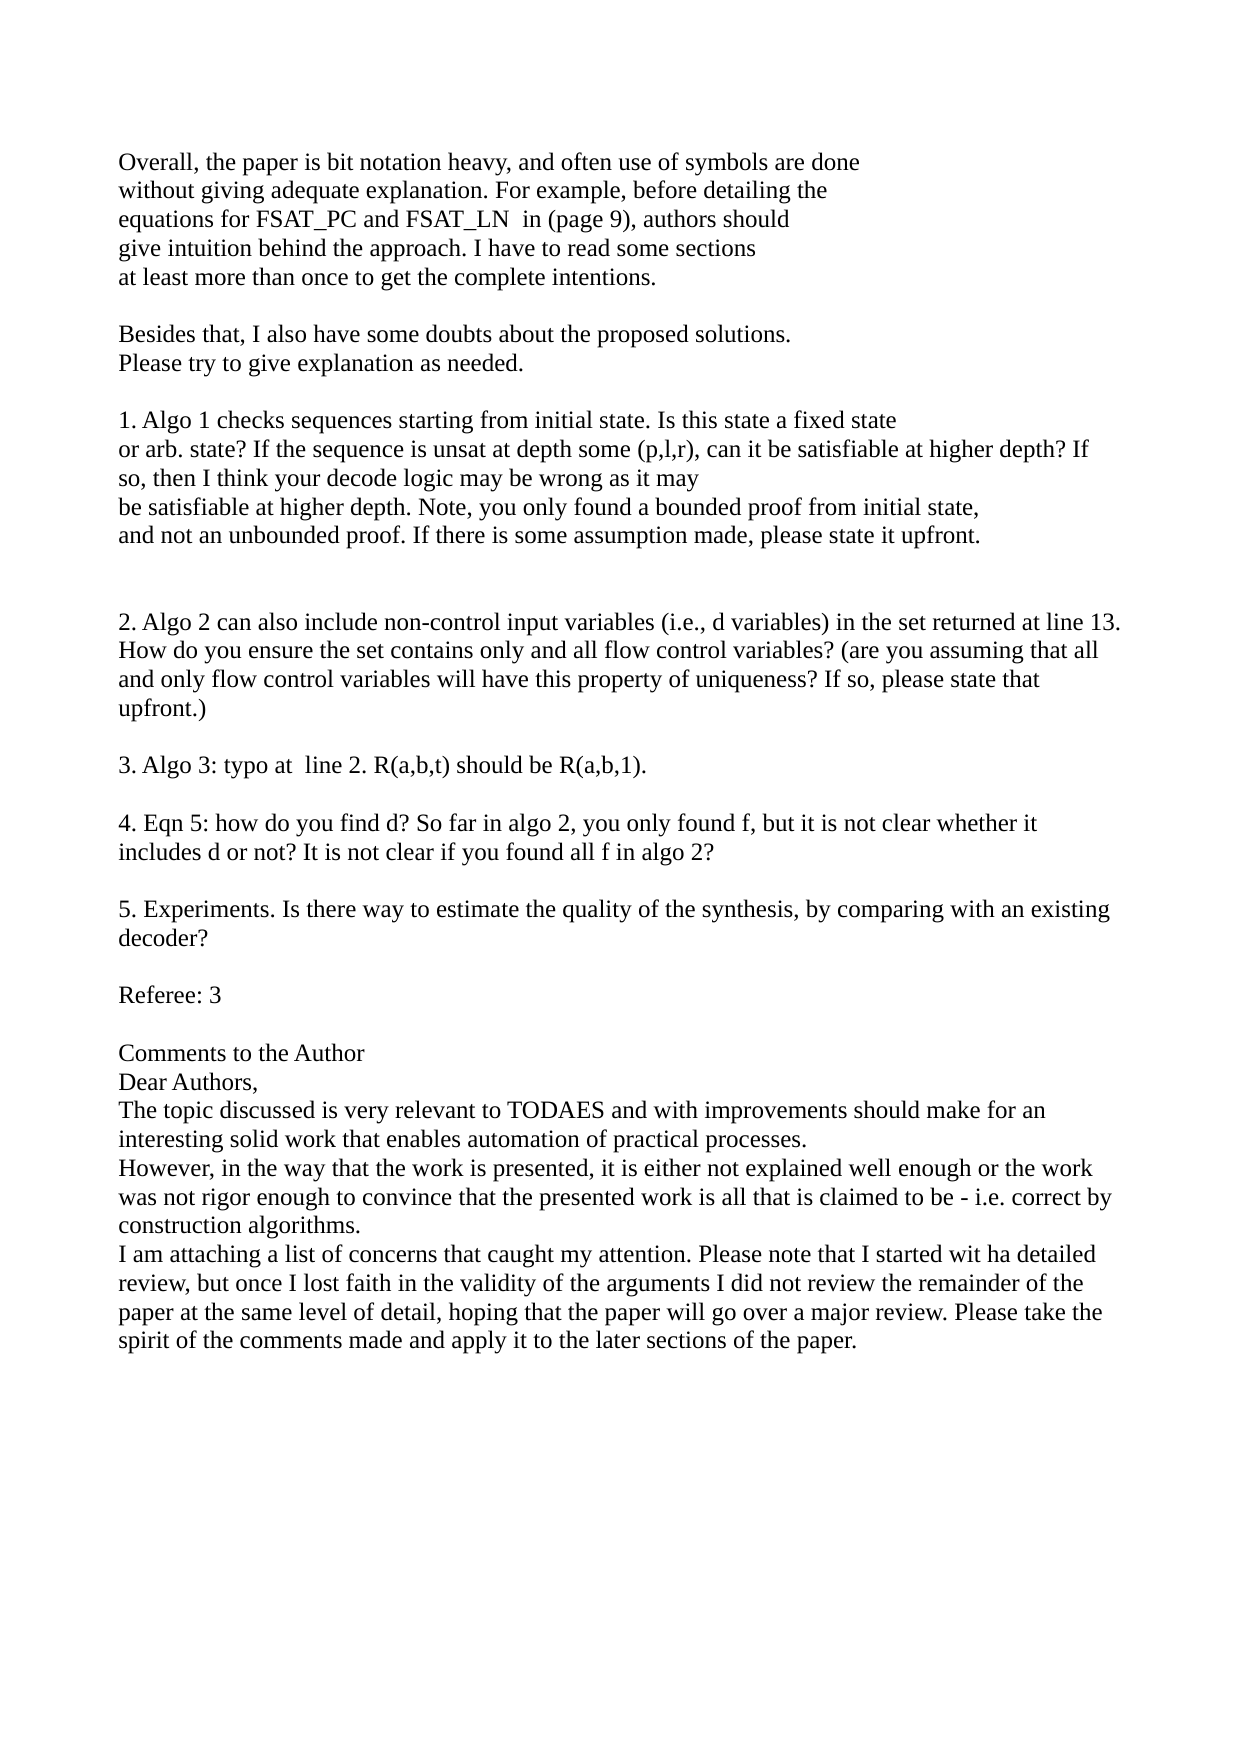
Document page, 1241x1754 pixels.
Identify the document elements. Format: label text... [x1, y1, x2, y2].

text Besides that, I also have some doubts about the proposed solutions. [118, 319, 1122, 348]
text 5. Experiments. Is there way to estimate the quality of the synthesis, by comparing with an existing decoder? [118, 894, 1122, 952]
text Comments to the Author [118, 1038, 1122, 1067]
text at least more than once to get the complete intentions. [118, 262, 1122, 291]
text or arb. state? If the sequence is unsat at depth some (p,l,r), can it be satisfiable at higher depth? If so, then I think your decode logic may be wrong as it may [118, 434, 1122, 492]
text 3. Algo 3: typo at line 2. R(a,b,t) should be R(a,b,1). [118, 751, 1122, 779]
text 2. Algo 2 can also include non-control input variables (i.e., d variables) in the set returned at line 13. How do you ensure the set contains only and all flow control variables? (are you assuming that all and only flow control variables will have this property of uniqueness? If so, please state that upfront.) [118, 607, 1122, 722]
text However, in the way that the work is presented, it is either not explained well enough or the work was not rigor enough to convince that the presented work is all that is claimed to be - i.e. correct by construction algorithms. [118, 1153, 1122, 1239]
text be satisfiable at higher depth. Note, you only found a bounded proof from initial state, [118, 492, 1122, 521]
text equations for FSAT_PC and FSAT_LN in (page 9), authors should [118, 204, 1122, 233]
text 1. Algo 1 checks sequences starting from initial state. Is this state a fixed state [118, 406, 1122, 434]
text The topic discussed is very relevant to TODAES and with improvements should make for an interesting solid work that enables automation of practical processes. [118, 1096, 1122, 1153]
text 4. Eqn 5: how do you find d? So far in algo 2, you only found f, but it is not clear whether it includes d or not? It is not clear if you found all f in algo 2? [118, 808, 1122, 866]
text and not an unbounded proof. If there is some assumption made, please state it upfront. [118, 521, 1122, 549]
text give intuition behind the approach. I have to read some sections [118, 233, 1122, 262]
text Please try to give explanation as needed. [118, 348, 1122, 377]
text Overall, the paper is bit notation heavy, and often use of symbols are done [118, 147, 1122, 176]
text I am attaching a list of concerns that caught my attention. Please note that I started wit ha detailed review, but once I lost faith in the validity of the arguments I did not review the remainder of the paper at the same level of detail, hoping that the paper will go over a major review. Please take the spirit of the comments made and apply it to the later sections of the paper. [118, 1239, 1122, 1354]
text Dear Authors, [118, 1067, 1122, 1096]
text without giving adequate explanation. For example, before detailing the [118, 176, 1122, 204]
text Referee: 3 [118, 981, 1122, 1009]
